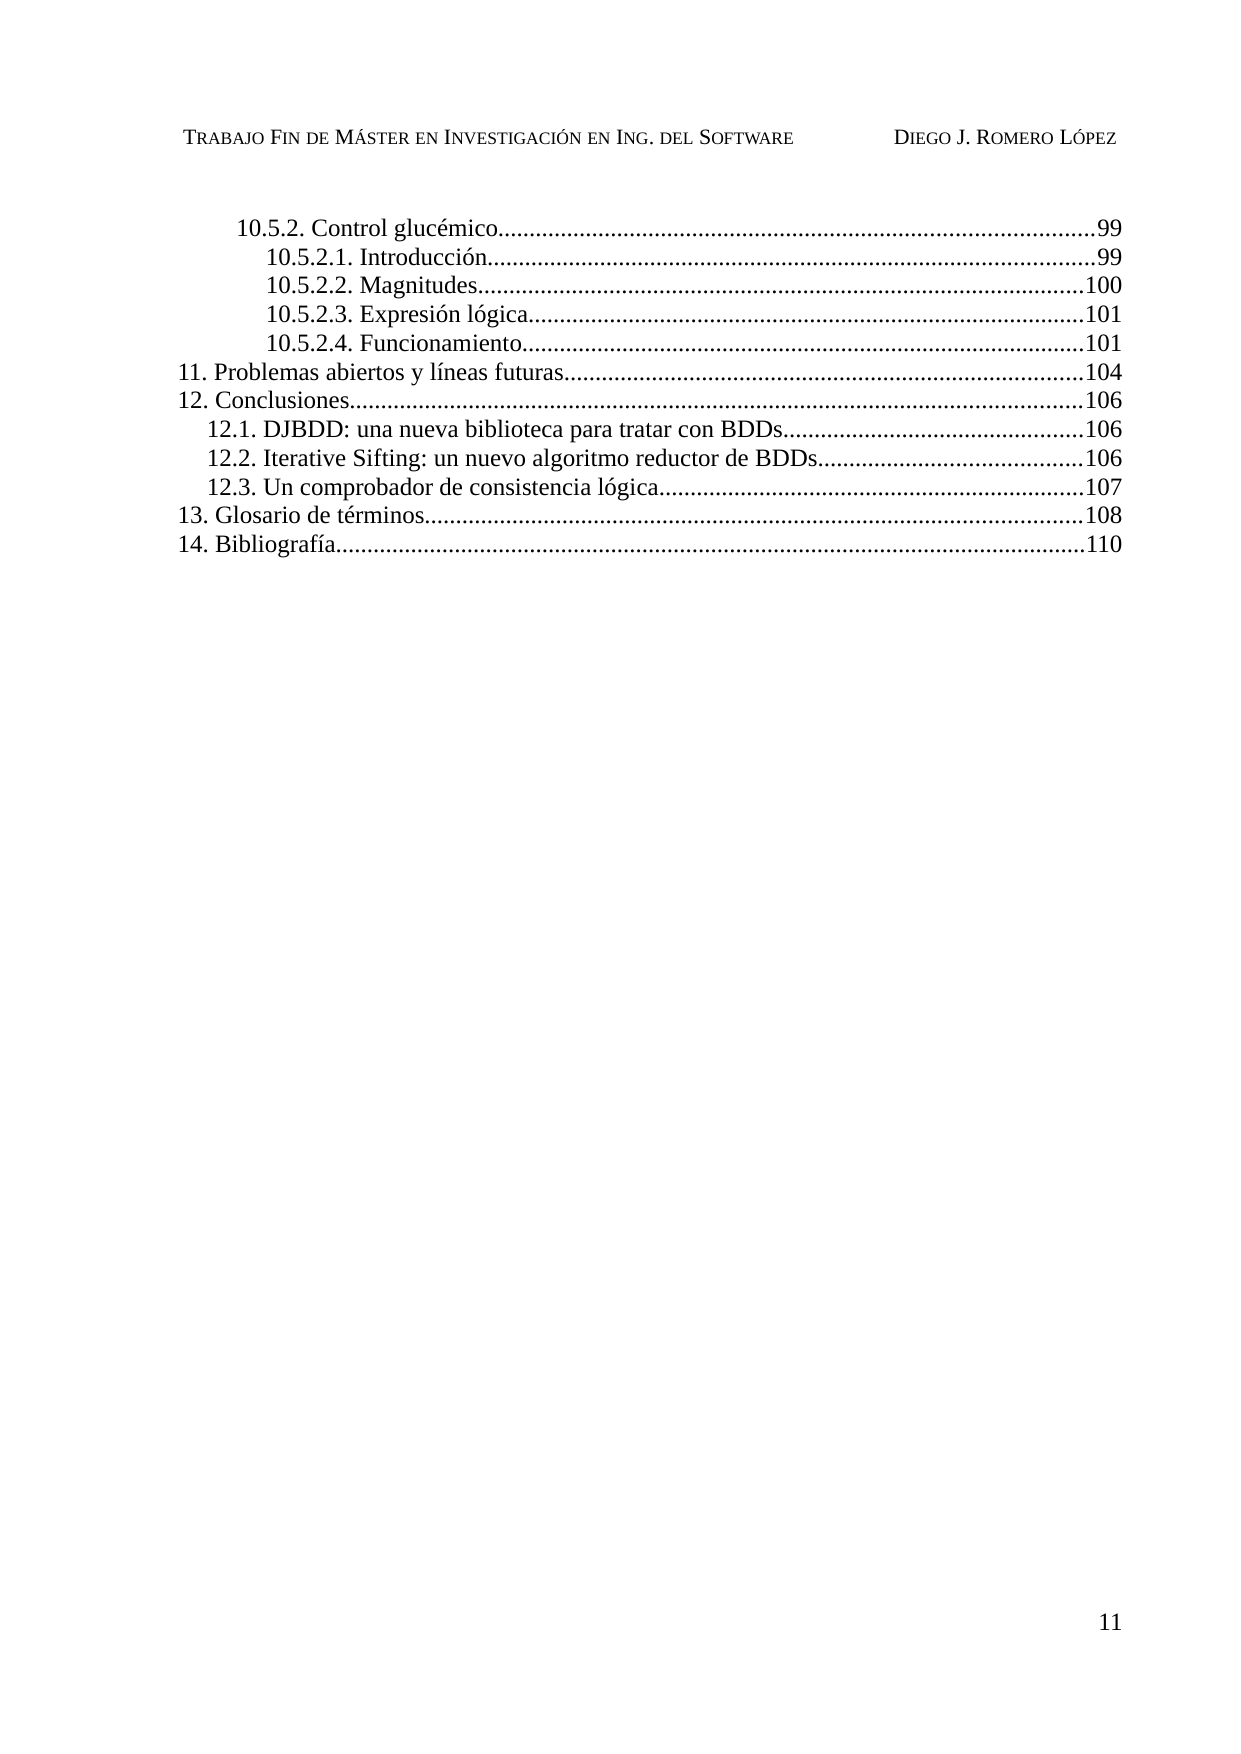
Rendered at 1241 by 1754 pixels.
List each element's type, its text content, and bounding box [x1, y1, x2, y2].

text 12.1. DJBDD: una nueva biblioteca para tratar con BDDs 106 [207, 414, 1122, 443]
text 14. Bibliografía 110 [177, 529, 1122, 558]
text 10.5.2.4. Funcionamiento 101 [266, 328, 1122, 357]
text 11. Problemas abiertos y líneas futuras 104 [177, 357, 1122, 386]
text 10.5.2.2. Magnitudes 100 [266, 271, 1122, 299]
text 13. Glosario de términos 108 [177, 501, 1122, 529]
text 10.5.2.3. Expresión lógica 101 [266, 299, 1122, 328]
text 12. Conclusiones 106 [177, 386, 1122, 414]
text 12.2. Iterative Sifting: un nuevo algoritmo reductor de BDDs 106 [207, 443, 1122, 472]
text 12.3. Un comprobador de consistencia lógica 107 [207, 472, 1122, 501]
text 10.5.2. Control glucémico 99 [236, 213, 1122, 242]
text 10.5.2.1. Introducción 99 [266, 242, 1122, 271]
